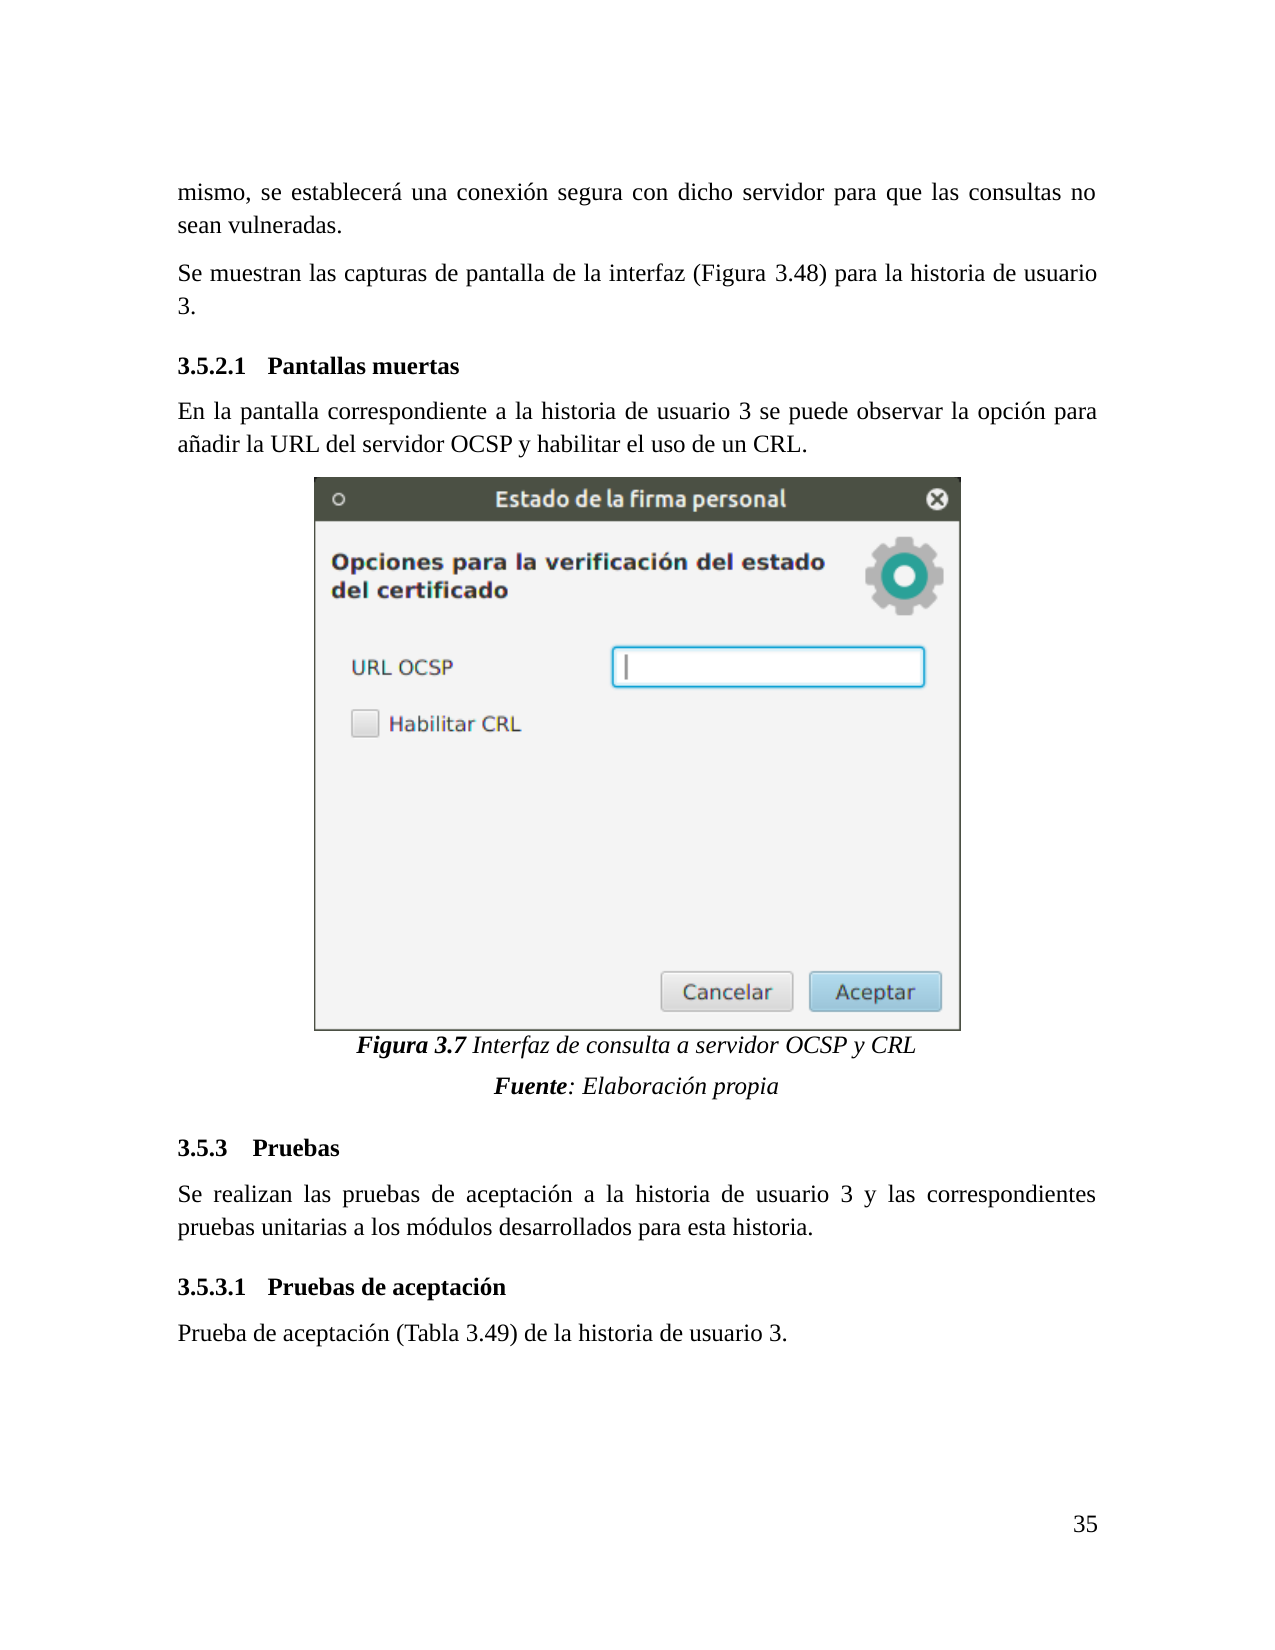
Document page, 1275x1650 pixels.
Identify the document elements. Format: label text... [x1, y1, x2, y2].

picture [314, 477, 961, 1031]
subtitle Pantallas muertas [177, 351, 1098, 380]
text Figura 3.7 Interfaz de consulta a servidor OCSP y CRL [314, 1031, 961, 1059]
subtitle Pruebas de aceptación [177, 1272, 1098, 1301]
text Prueba de aceptación (Tabla 3.49) de la historia de usuario 3. [177, 1318, 1098, 1346]
text Se muestran las capturas de pantalla de la interfaz (Figura 3.48) para la historia de usuario 3. [177, 258, 1098, 319]
text Fuente: Elaboración propia [314, 1071, 961, 1100]
subtitle Pruebas [177, 1133, 1098, 1162]
text mismo, se establecerá una conexión segura con dicho servidor para que las consultas no sean vulneradas. [177, 177, 1098, 239]
text Se realizan las pruebas de aceptación a la historia de usuario 3 y las correspondientes pruebas unitarias a los módulos desarrollados para esta historia. [177, 1179, 1098, 1241]
text En la pantalla correspondiente a la historia de usuario 3 se puede observar la opción para añadir la URL del servidor OCSP y habilitar el uso de un CRL. [177, 396, 1098, 458]
